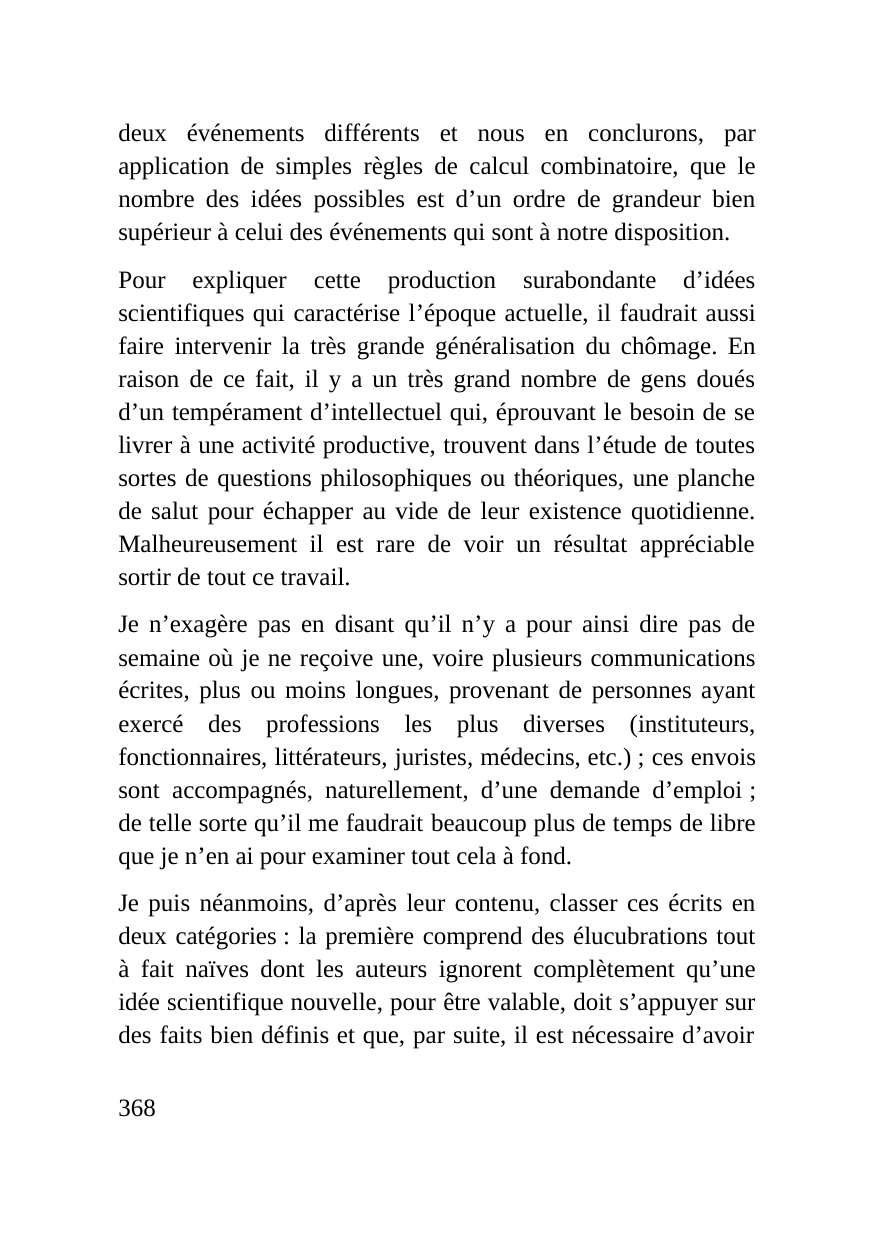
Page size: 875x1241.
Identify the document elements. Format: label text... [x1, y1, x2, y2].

text Je puis néanmoins, d’après leur contenu, classer ces écrits en deux catégories : la première comprend des élucubrations tout à fait naïves dont les auteurs ignorent complètement qu’une idée scientifique nouvelle, pour être valable, doit s’appuyer sur des faits bien définis et que, par suite, il est nécessaire d’avoir [118, 888, 756, 1049]
text Pour expliquer cette production surabondante d’idées scientifiques qui caractérise l’époque actuelle, il faudrait aussi faire intervenir la très grande généralisation du chômage. En raison de ce fait, il y a un très grand nombre de gens doués d’un tempérament d’intellectuel qui, éprouvant le besoin de se livrer à une activité productive, trouvent dans l’étude de toutes sortes de questions philosophiques ou théoriques, une planche de salut pour échapper au vide de leur existence quotidienne. Malheureusement il est rare de voir un résultat appréciable sortir de tout ce travail. [118, 265, 756, 591]
text Je n’exagère pas en disant qu’il n’y a pour ainsi dire pas de semaine où je ne reçoive une, voire plusieurs communications écrites, plus ou moins longues, provenant de personnes ayant exercé des professions les plus diverses (instituteurs, fonctionnaires, littérateurs, juristes, médecins, etc.) ; ces envois sont accompagnés, naturellement, d’une demande d’emploi ; de telle sorte qu’il me faudrait beaucoup plus de temps de libre que je n’en ai pour examiner tout cela à fond. [118, 609, 756, 869]
text deux événements différents et nous en conclurons, par application de simples règles de calcul combinatoire, que le nombre des idées possibles est d’un ordre de grandeur bien supérieur à celui des événements qui sont à notre disposition. [118, 118, 756, 246]
